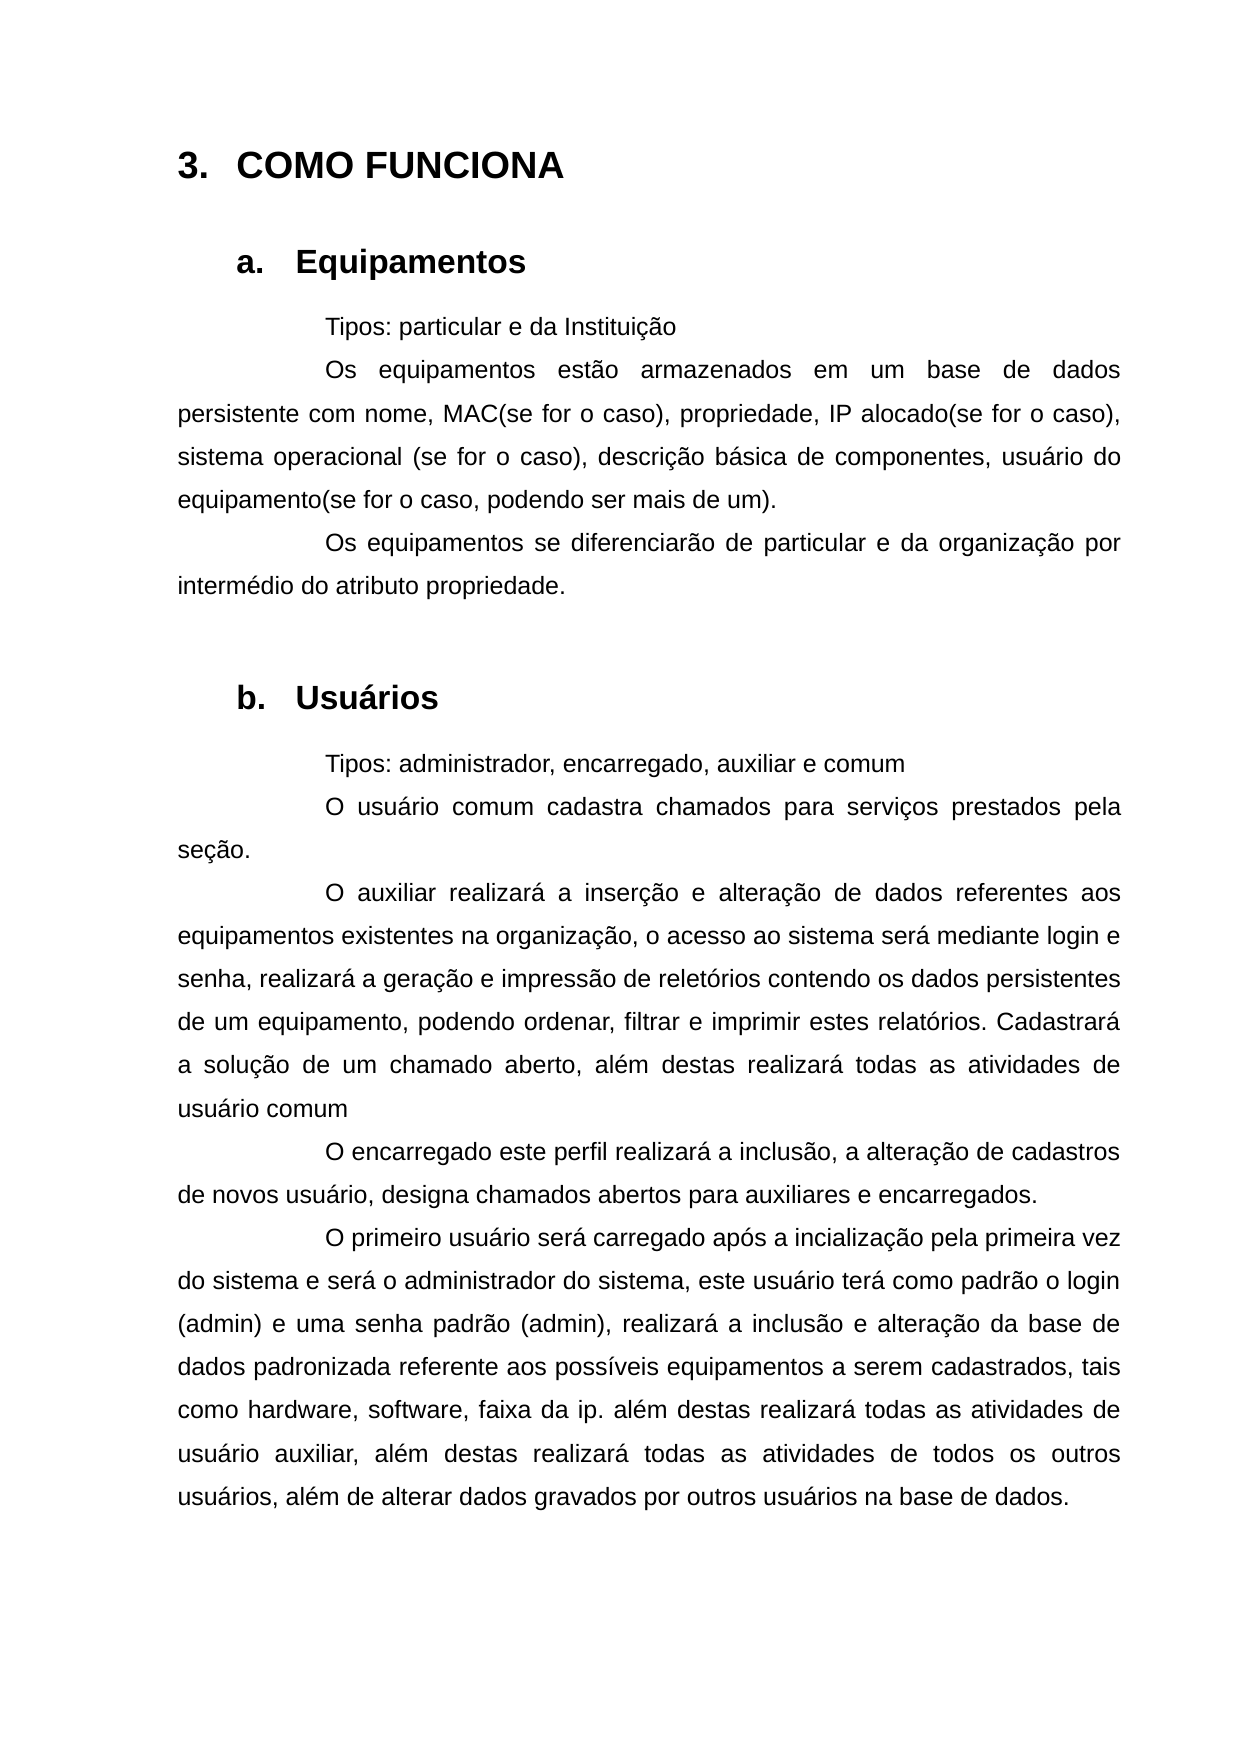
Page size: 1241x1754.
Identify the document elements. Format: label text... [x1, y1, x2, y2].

text Os equipamentos se diferenciarão de particular e da organização por intermédio do atributo propriedade. [177, 528, 1122, 600]
text O encarregado este perfil realizará a inclusão, a alteração de cadastros de novos usuário, designa chamados abertos para auxiliares e encarregados. [177, 1137, 1122, 1208]
text Tipos: particular e da Instituição [177, 312, 1122, 341]
text O usuário comum cadastra chamados para serviços prestados pela seção. [177, 792, 1122, 863]
text Os equipamentos estão armazenados em um base de dados persistente com nome, MAC(se for o caso), propriedade, IP alocado(se for o caso), sistema operacional (se for o caso), descrição básica de componentes, usuário do equipamento(se for o caso, podendo ser mais de um). [177, 355, 1122, 513]
subtitle Usuários [177, 678, 1122, 717]
subtitle Equipamentos [177, 242, 1122, 281]
text Tipos: administrador, encarregado, auxiliar e comum [177, 748, 1122, 777]
text O auxiliar realizará a inserção e alteração de dados referentes aos equipamentos existentes na organização, o acesso ao sistema será mediante login e senha, realizará a geração e impressão de reletórios contendo os dados persistentes de um equipamento, podendo ordenar, filtrar e imprimir estes relatórios. Cadastrará a solução de um chamado aberto, além destas realizará todas as atividades de usuário comum [177, 878, 1122, 1122]
text O primeiro usuário será carregado após a incialização pela primeira vez do sistema e será o administrador do sistema, este usuário terá como padrão o login (admin) e uma senha padrão (admin), realizará a inclusão e alteração da base de dados padronizada referente aos possíveis equipamentos a serem cadastrados, tais como hardware, software, faixa da ip. além destas realizará todas as atividades de usuário auxiliar, além destas realizará todas as atividades de todos os outros usuários, além de alterar dados gravados por outros usuários na base de dados. [177, 1223, 1122, 1510]
subtitle COMO FUNCIONA [177, 143, 1122, 187]
